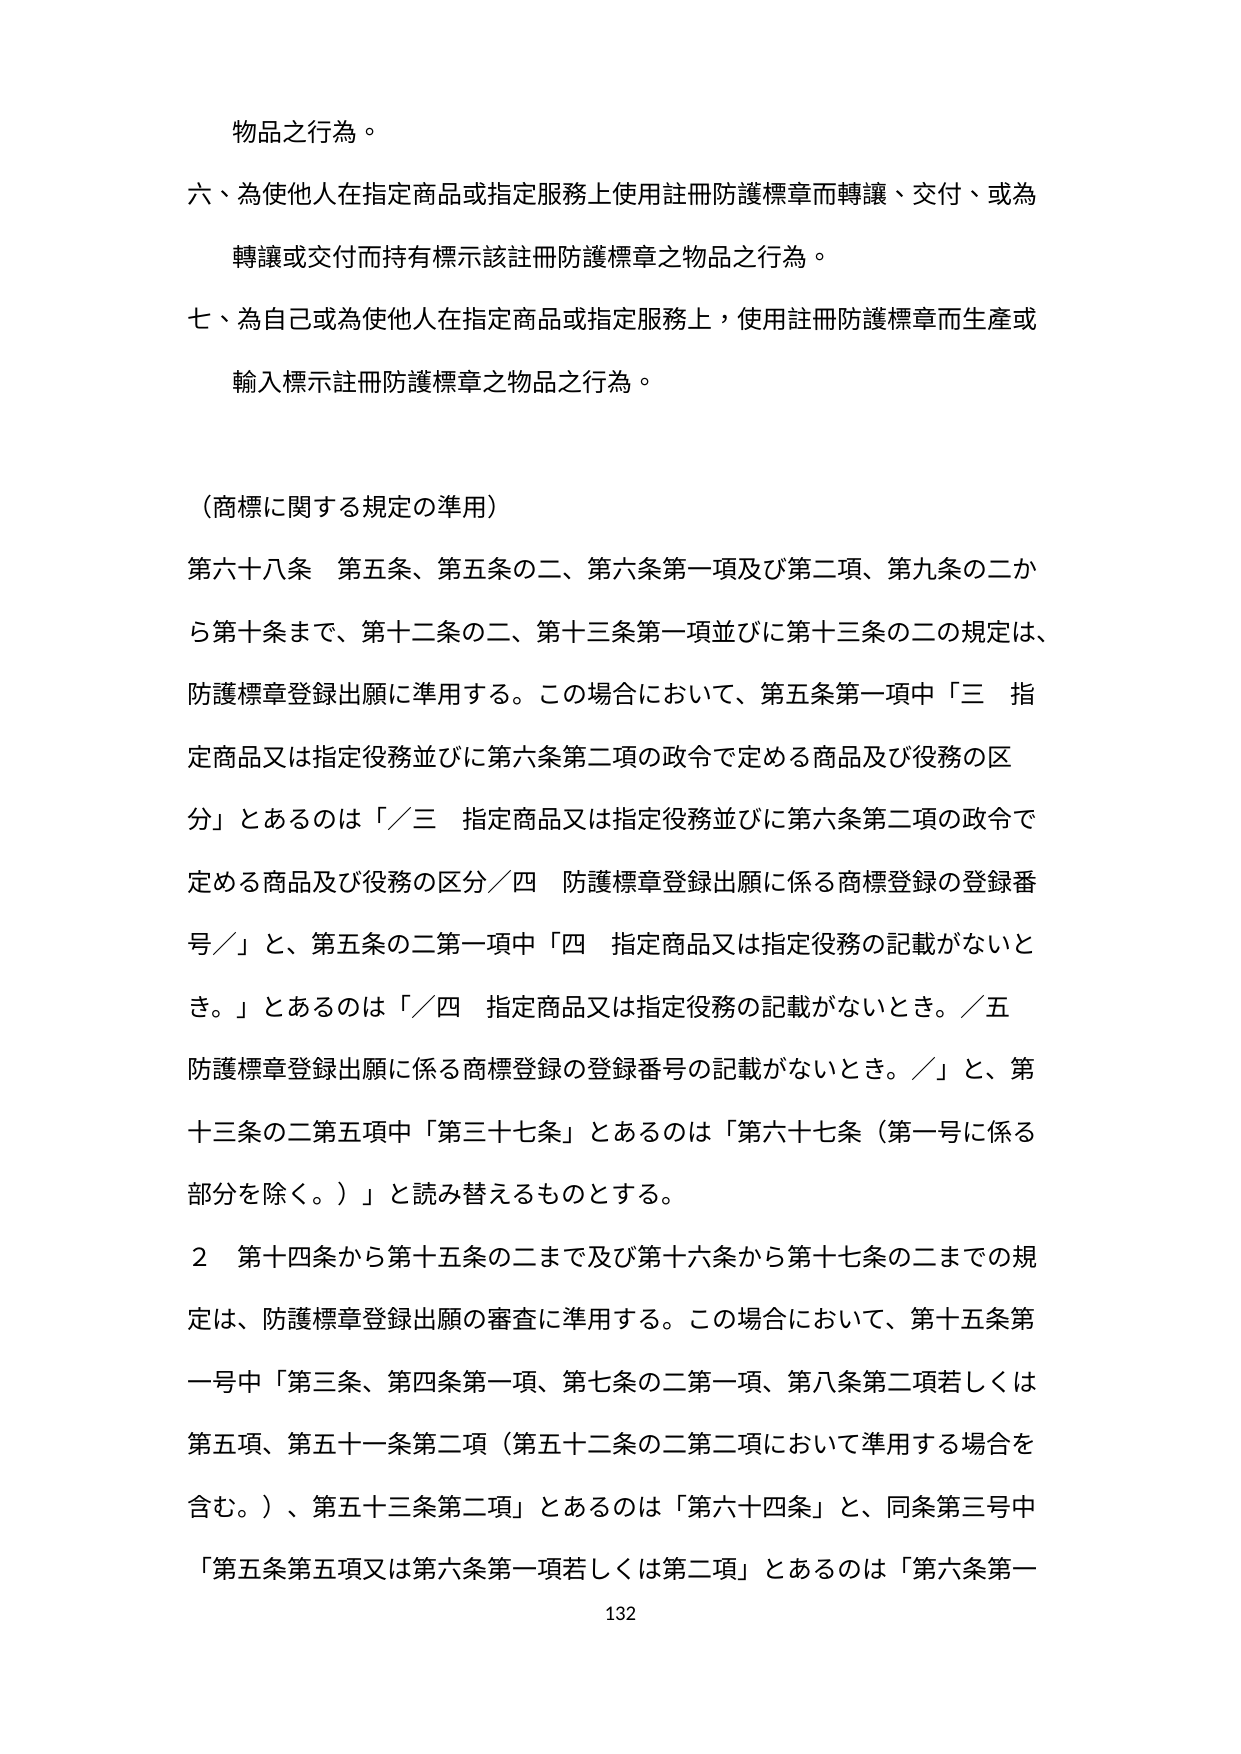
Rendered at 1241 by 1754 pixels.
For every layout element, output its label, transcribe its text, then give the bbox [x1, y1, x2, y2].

text 第六十八条 第五条、第五条の二、第六条第一項及び第二項、第九条の二から第十条まで、第十二条の二、第十三条第一項並びに第十三条の二の規定は、防護標章登録出願に準用する。この場合において、第五条第一項中「三 指定商品又は指定役務並びに第六条第二項の政令で定める商品及び役務の区分」とあるのは「／三 指定商品又は指定役務並びに第六条第二項の政令で定める商品及び役務の区分／四 防護標章登録出願に係る商標登録の登録番号／」と、第五条の二第一項中「四 指定商品又は指定役務の記載がないとき。」とあるのは「／四 指定商品又は指定役務の記載がないとき。／五 防護標章登録出願に係る商標登録の登録番号の記載がないとき。／」と、第十三条の二第五項中「第三十七条」とあるのは「第六十七条（第一号に係る部分を除く。）」と読み替えるものとする。 [187, 526, 1053, 1214]
text 六、為使他人在指定商品或指定服務上使用註冊防護標章而轉讓、交付、或為轉讓或交付而持有標示該註冊防護標章之物品之行為。 [187, 151, 1053, 276]
text 七、為自己或為使他人在指定商品或指定服務上，使用註冊防護標章而生產或輸入標示註冊防護標章之物品之行為。 [187, 276, 1053, 401]
text （商標に関する規定の準用） [187, 464, 1053, 526]
text 物品之行為。 [187, 89, 1053, 151]
text ２ 第十四条から第十五条の二まで及び第十六条から第十七条の二までの規定は、防護標章登録出願の審査に準用する。この場合において、第十五条第一号中「第三条、第四条第一項、第七条の二第一項、第八条第二項若しくは第五項、第五十一条第二項（第五十二条の二第二項において準用する場合を含む。）、第五十三条第二項」とあるのは「第六十四条」と、同条第三号中「第五条第五項又は第六条第一項若しくは第二項」とあるのは「第六条第一 [187, 1214, 1053, 1589]
